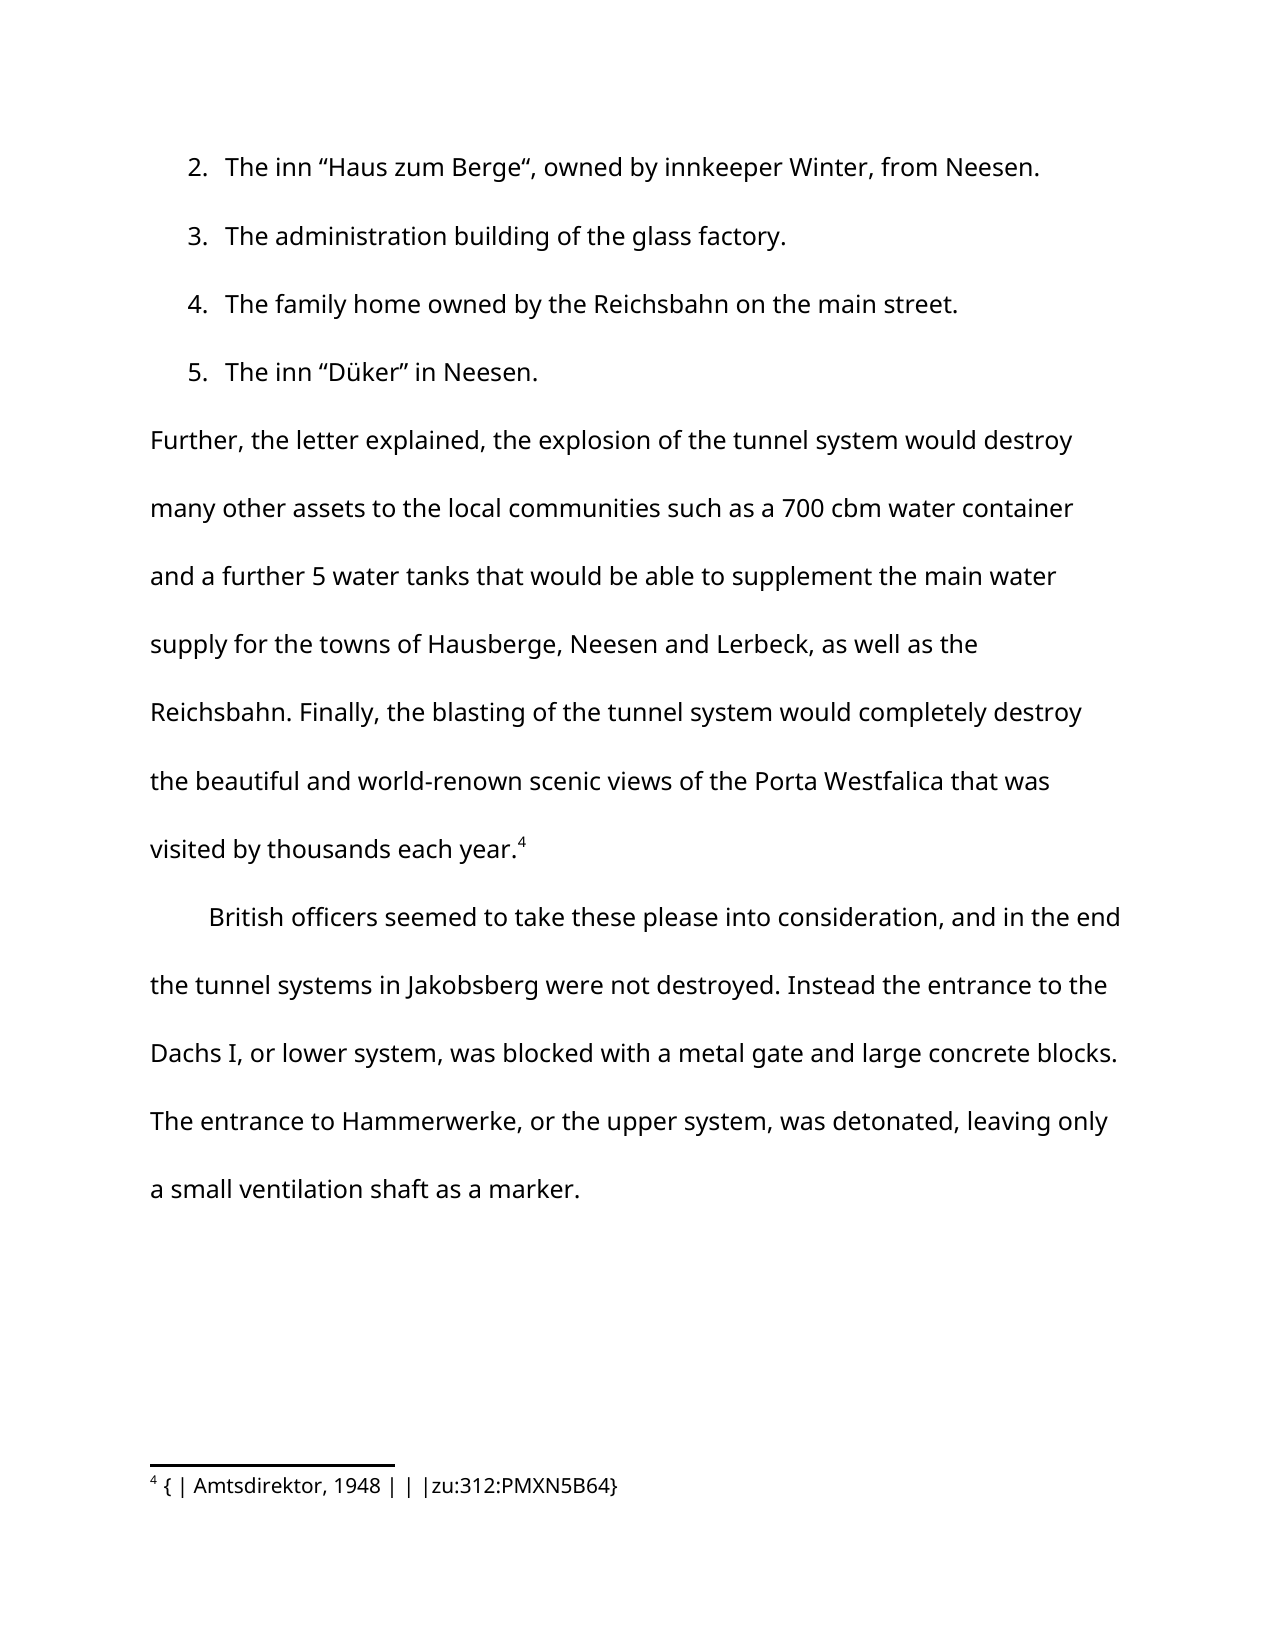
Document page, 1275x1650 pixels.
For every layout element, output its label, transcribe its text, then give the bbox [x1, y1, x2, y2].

list The inn “Haus zum Berge“, owned by innkeeper Winter, from Neesen. [187, 150, 1125, 184]
text Further, the letter explained, the explosion of the tunnel system would destroy many other assets to the local communities such as a 700 cbm water container and a further 5 water tanks that would be able to supplement the main water supply for the towns of Hausberge, Neesen and Lerbeck, as well as the Reichsbahn. Finally, the blasting of the tunnel system would completely destroy the beautiful and world-renown scenic views of the Porta Westfalica that was visited by thousands each year. [150, 422, 1125, 865]
list The family home owned by the Reichsbahn on the main street. [187, 286, 1125, 320]
list The administration building of the glass factory. [187, 218, 1125, 252]
list The inn “Düker” in Neesen. [187, 354, 1125, 388]
text { | Amtsdirektor, 1948 | | |zu:312:PMXN5B64} [150, 1472, 1125, 1500]
text British officers seemed to take these please into consideration, and in the end the tunnel systems in Jakobsberg were not destroyed. Instead the entrance to the Dachs I, or lower system, was blocked with a metal gate and large concrete blocks. The entrance to Hammerwerke, or the upper system, was detonated, leaving only a small ventilation shaft as a marker. [150, 899, 1125, 1206]
